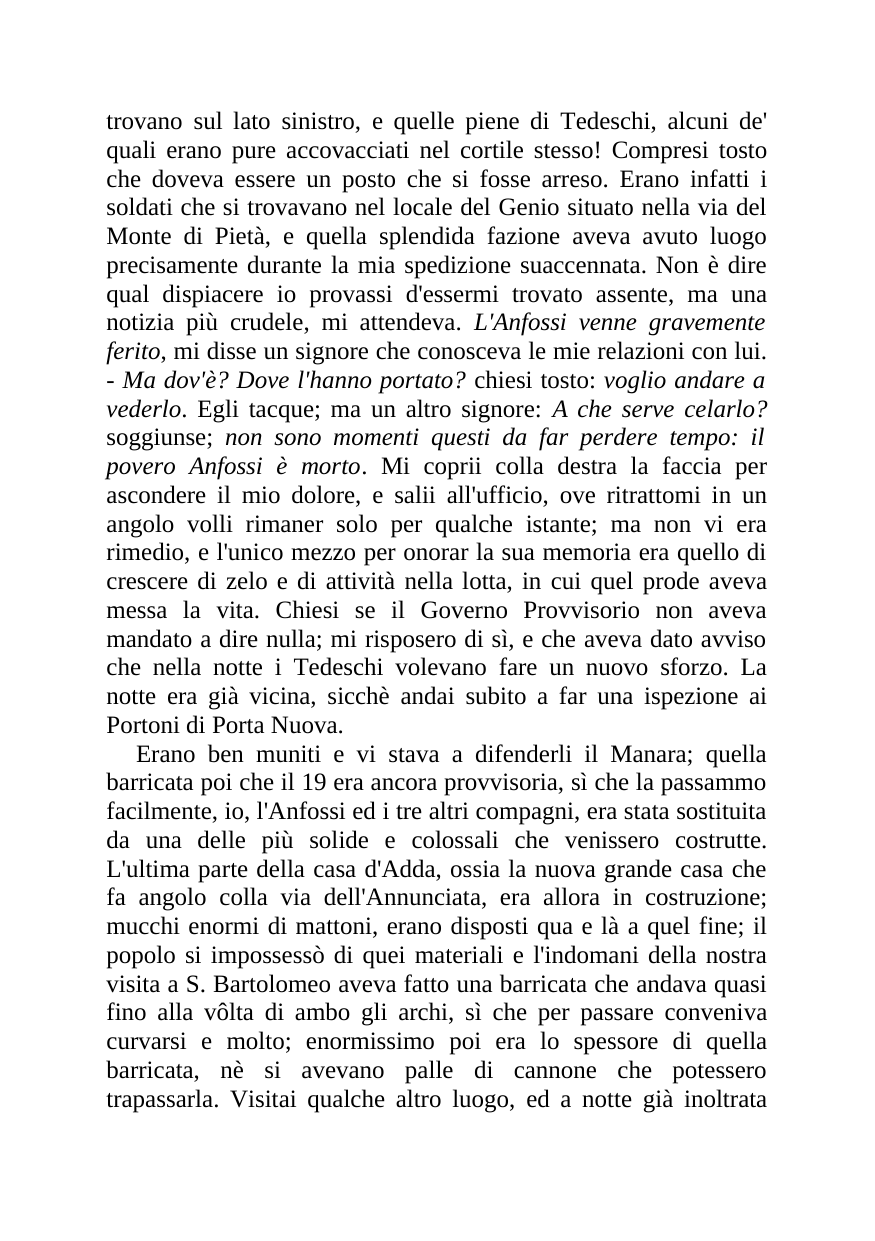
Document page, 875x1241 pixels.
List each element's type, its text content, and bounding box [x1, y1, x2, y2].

text trovano sul lato sinistro, e quelle piene di Tedeschi, alcuni de' quali erano pure accovacciati nel cortile stesso! Compresi tosto che doveva essere un posto che si fosse arreso. Erano infatti i soldati che si trovavano nel locale del Genio situato nella via del Monte di Pietà, e quella splendida fazione aveva avuto luogo precisamente durante la mia spedizione suaccennata. Non è dire qual dispiacere io provassi d'essermi trovato assente, ma una notizia più crudele, mi attendeva. L'Anfossi venne gravemente ferito, mi disse un signore che conosceva le mie relazioni con lui. - Ma dov'è? Dove l'hanno portato? chiesi tosto: voglio andare a vederlo. Egli tacque; ma un altro signore: A che serve celarlo? soggiunse; non sono momenti questi da far perdere tempo: il povero Anfossi è morto. Mi coprii colla destra la faccia per ascondere il mio dolore, e salii all'ufficio, ove ritrattomi in un angolo volli rimaner solo per qualche istante; ma non vi era rimedio, e l'unico mezzo per onorar la sua memoria era quello di crescere di zelo e di attività nella lotta, in cui quel prode aveva messa la vita. Chiesi se il Governo Provvisorio non aveva mandato a dire nulla; mi risposero di sì, e che aveva dato avviso che nella notte i Tedeschi volevano fare un nuovo sforzo. La notte era già vicina, sicchè andai subito a far una ispezione ai Portoni di Porta Nuova. [106, 106, 768, 739]
text Erano ben muniti e vi stava a difenderli il Manara; quella barricata poi che il 19 era ancora provvisoria, sì che la passammo facilmente, io, l'Anfossi ed i tre altri compagni, era stata sostituita da una delle più solide e colossali che venissero costrutte. L'ultima parte della casa d'Adda, ossia la nuova grande casa che fa angolo colla via dell'Annunciata, era allora in costruzione; mucchi enormi di mattoni, erano disposti qua e là a quel fine; il popolo si impossessò di quei materiali e l'indomani della nostra visita a S. Bartolomeo aveva fatto una barricata che andava quasi fino alla vôlta di ambo gli archi, sì che per passare conveniva curvarsi e molto; enormissimo poi era lo spessore di quella barricata, nè si avevano palle di cannone che potessero trapassarla. Visitai qualche altro luogo, ed a notte già inoltrata [106, 739, 768, 1112]
